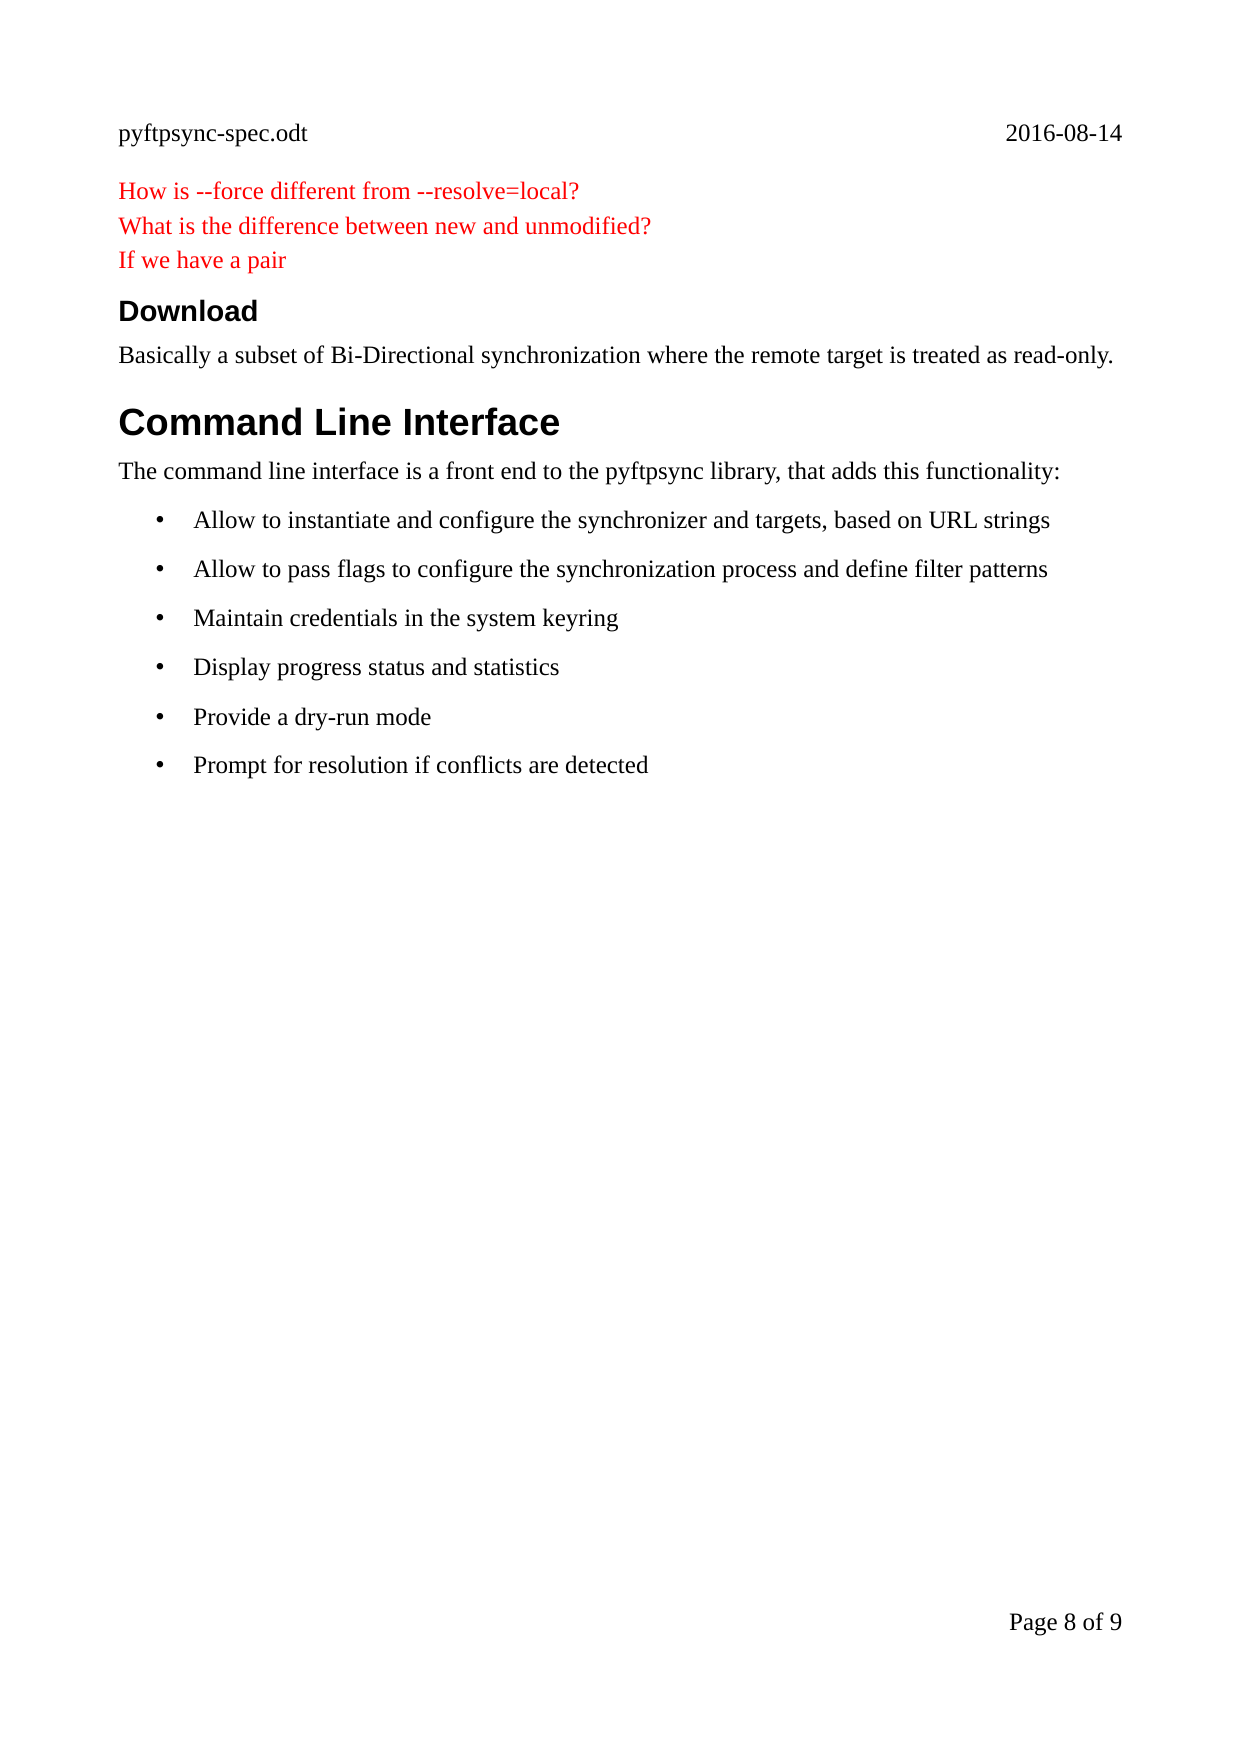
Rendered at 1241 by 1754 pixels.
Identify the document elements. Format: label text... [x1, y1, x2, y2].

list Maintain credentials in the system keyring [156, 603, 1122, 632]
list Allow to instantiate and configure the synchronizer and targets, based on URL strings [156, 505, 1122, 534]
text Basically a subset of Bi-Directional synchronization where the remote target is treated as read-only. [118, 341, 1122, 369]
subtitle Command Line Interface [118, 400, 1122, 444]
list Display progress status and statistics [156, 652, 1122, 681]
subtitle Download [118, 294, 1122, 328]
list Allow to pass flags to configure the synchronization process and define filter patterns [156, 554, 1122, 583]
text How is --force different from --resolve=local? What is the difference between new and unmodified? If we have a pair [118, 176, 1122, 274]
list Prompt for resolution if conflicts are detected [156, 751, 1122, 779]
list Provide a dry-run mode [156, 702, 1122, 730]
text The command line interface is a front end to the pyftpsync library, that adds this functionality: [118, 456, 1122, 485]
